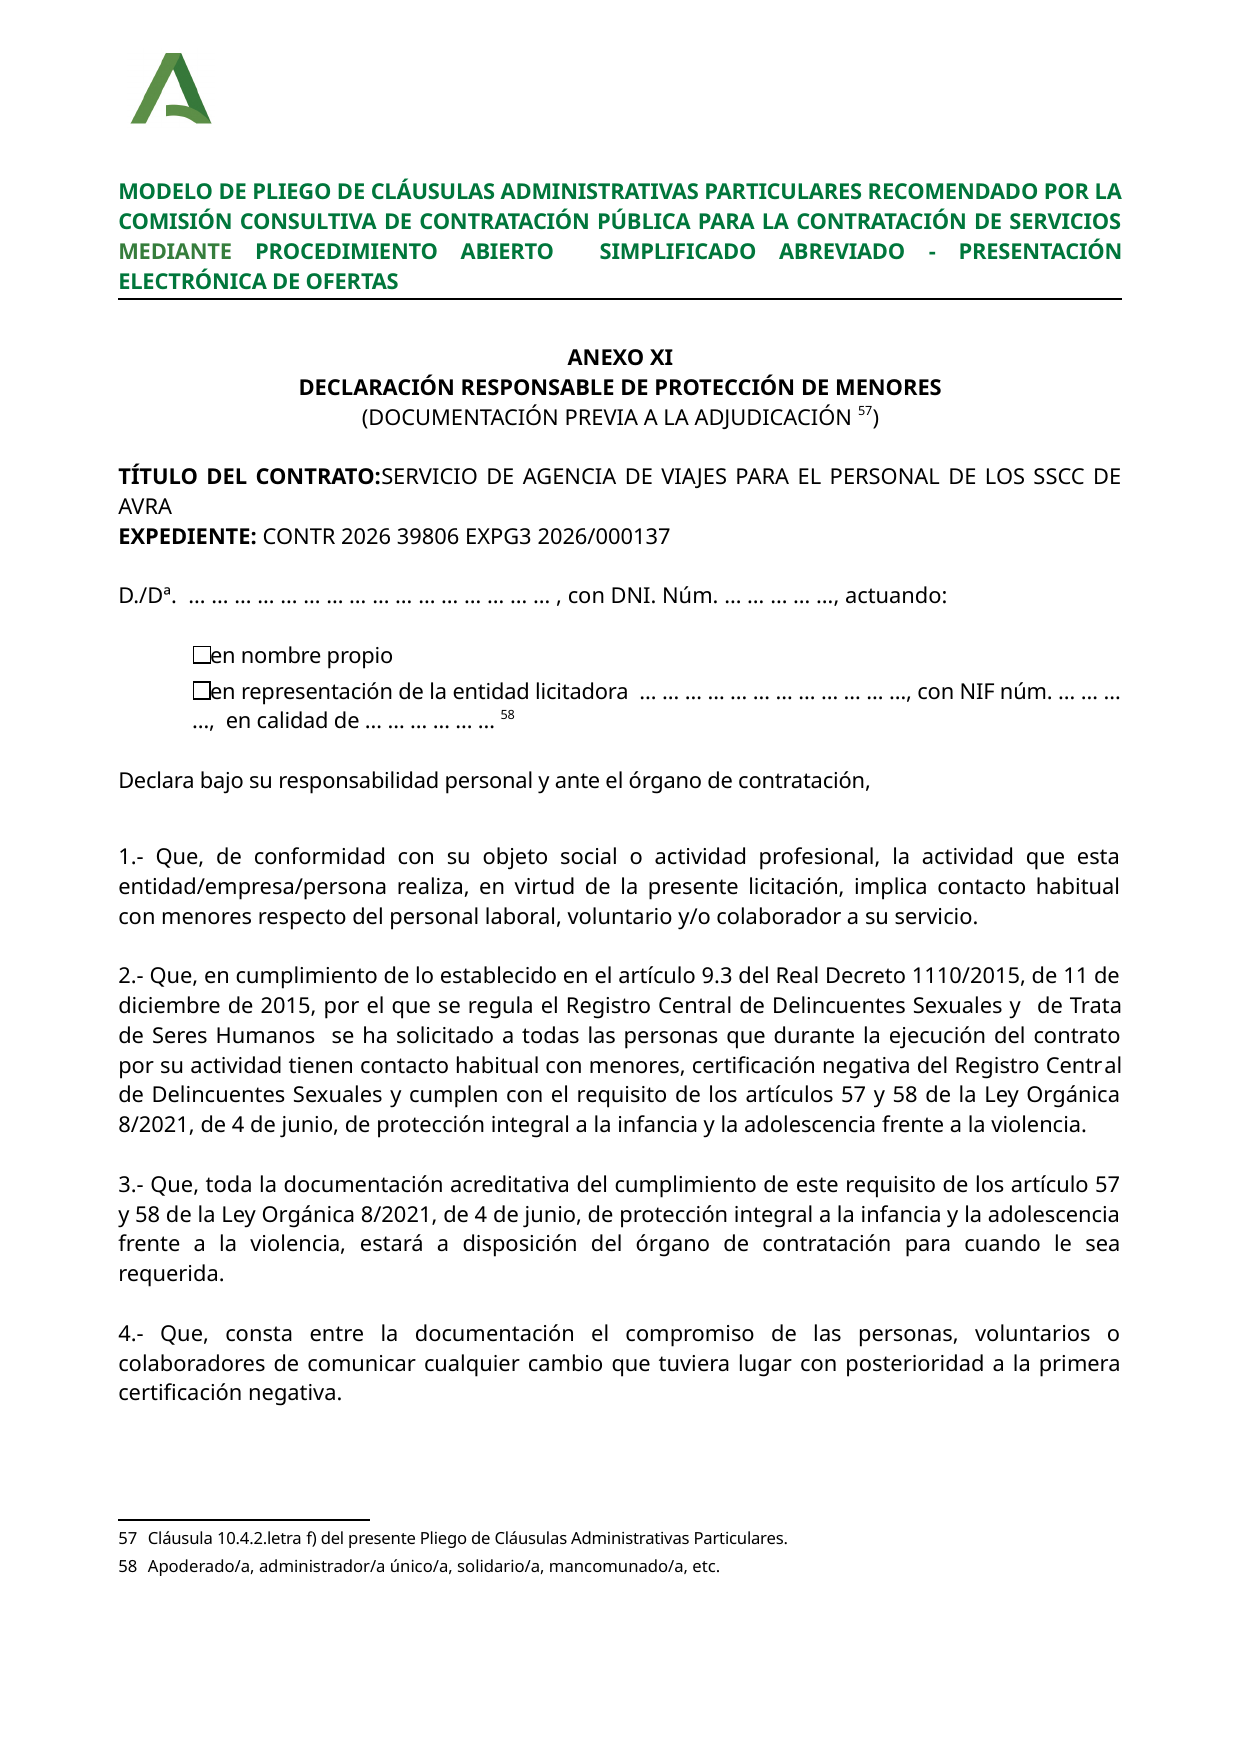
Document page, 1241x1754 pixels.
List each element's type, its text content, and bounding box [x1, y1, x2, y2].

text 1.- Que, de conformidad con su objeto social o actividad profesional, la actividad que esta entidad/empresa/persona realiza, en virtud de la presente licitación, implica contacto habitual con menores respecto del personal laboral, voluntario y/o colaborador a su servicio. [118, 841, 1122, 930]
text MODELO DE PLIEGO DE CLÁUSULAS ADMINISTRATIVAS PARTICULARES RECOMENDADO POR LA COMISIÓN CONSULTIVA DE CONTRATACIÓN PÚBLICA PARA LA CONTRATACIÓN DE SERVICIOS MEDIANTE PROCEDIMIENTO ABIERTO SIMPLIFICADO ABREVIADO - PRESENTACIÓN ELECTRÓNICA DE OFERTAS [118, 176, 1122, 298]
text EXPEDIENTE: CONTR 2026 39806 EXPG3 2026/000137 [118, 521, 1122, 551]
text D./Dª. … … … … … … … … … … … … … … … … , con DNI. Núm. … … … … …, actuando: [118, 580, 1122, 610]
text Declara bajo su responsabilidad personal y ante el órgano de contratación, [118, 765, 1122, 795]
text DECLARACIÓN RESPONSABLE DE PROTECCIÓN DE MENORES [118, 372, 1122, 402]
text Apoderado/a, administrador/a único/a, solidario/a, mancomunado/a, etc. [118, 1555, 1122, 1578]
picture [127, 48, 216, 128]
text TÍTULO DEL CONTRATO:SERVICIO DE AGENCIA DE VIAJES PARA EL PERSONAL DE LOS SSCC DE AVRA [118, 461, 1122, 521]
text 3.- Que, toda la documentación acreditativa del cumplimiento de este requisito de los artículo 57 y 58 de la Ley Orgánica 8/2021, de 4 de junio, de protección integral a la infancia y la adolescencia frente a la violencia, estará a disposición del órgano de contratación para cuando le sea requerida. [118, 1169, 1122, 1288]
text ANEXO XI [118, 342, 1122, 372]
text 2.- Que, en cumplimiento de lo establecido en el artículo 9.3 del Real Decreto 1110/2015, de 11 de diciembre de 2015, por el que se regula el Registro Central de Delincuentes Sexuales y de Trata de Seres Humanos se ha solicitado a todas las personas que durante la ejecución del contrato por su actividad tienen contacto habitual con menores, certificación negativa del Registro Central de Delincuentes Sexuales y cumplen con el requisito de los artículos 57 y 58 de la Ley Orgánica 8/2021, de 4 de junio, de protección integral a la infancia y la adolescencia frente a la violencia. [118, 960, 1122, 1139]
text Cláusula 10.4.2.letra f) del presente Pliego de Cláusulas Administrativas Particulares. [118, 1526, 1122, 1549]
text en representación de la entidad licitadora … … … … … … … … … … … …, con NIF núm. … … … …, en calidad de … … … … … … [192, 676, 1122, 735]
text 4.- Que, consta entre la documentación el compromiso de las personas, voluntarios o colaboradores de comunicar cualquier cambio que tuviera lugar con posterioridad a la primera certificación negativa. [118, 1318, 1122, 1407]
text en nombre propio [192, 640, 1122, 670]
text (DOCUMENTACIÓN PREVIA A LA ADJUDICACIÓN ) [118, 402, 1122, 431]
